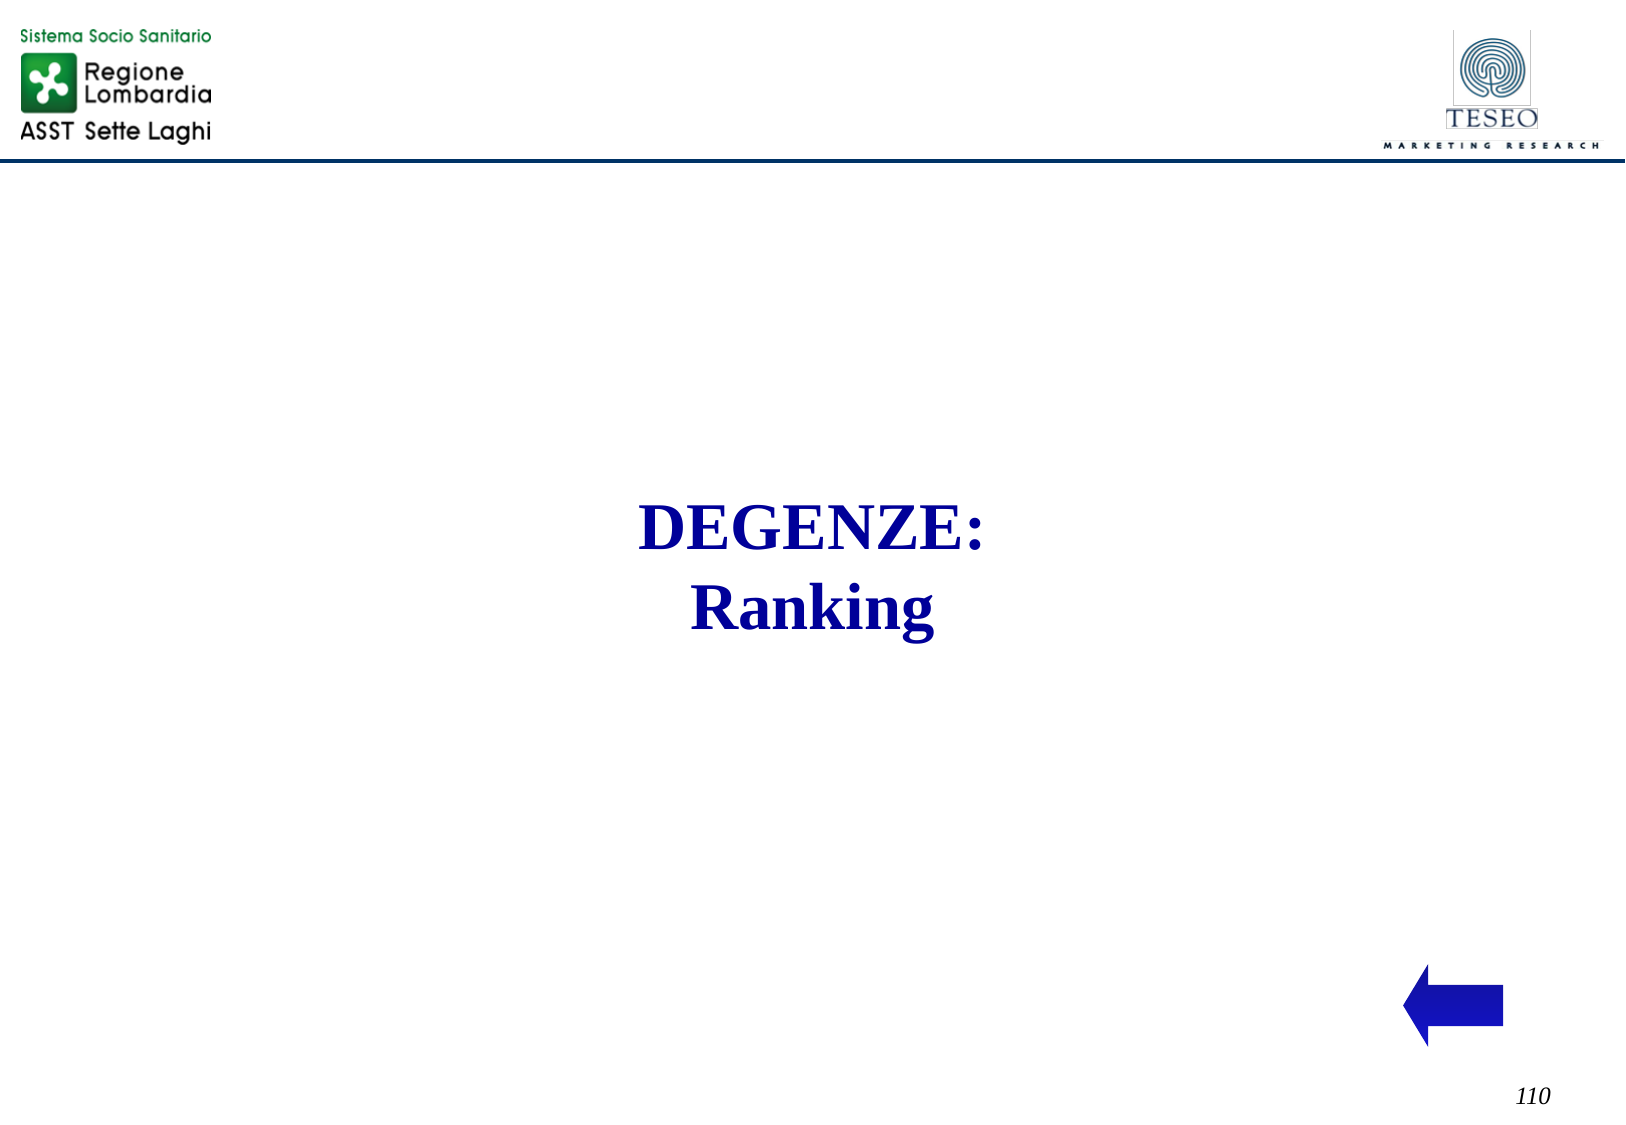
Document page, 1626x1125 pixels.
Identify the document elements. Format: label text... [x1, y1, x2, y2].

text_box DEGENZE: Ranking [121, 469, 1504, 657]
picture [1381, 30, 1604, 149]
picture [21, 26, 211, 148]
text_box [1403, 964, 1504, 1047]
